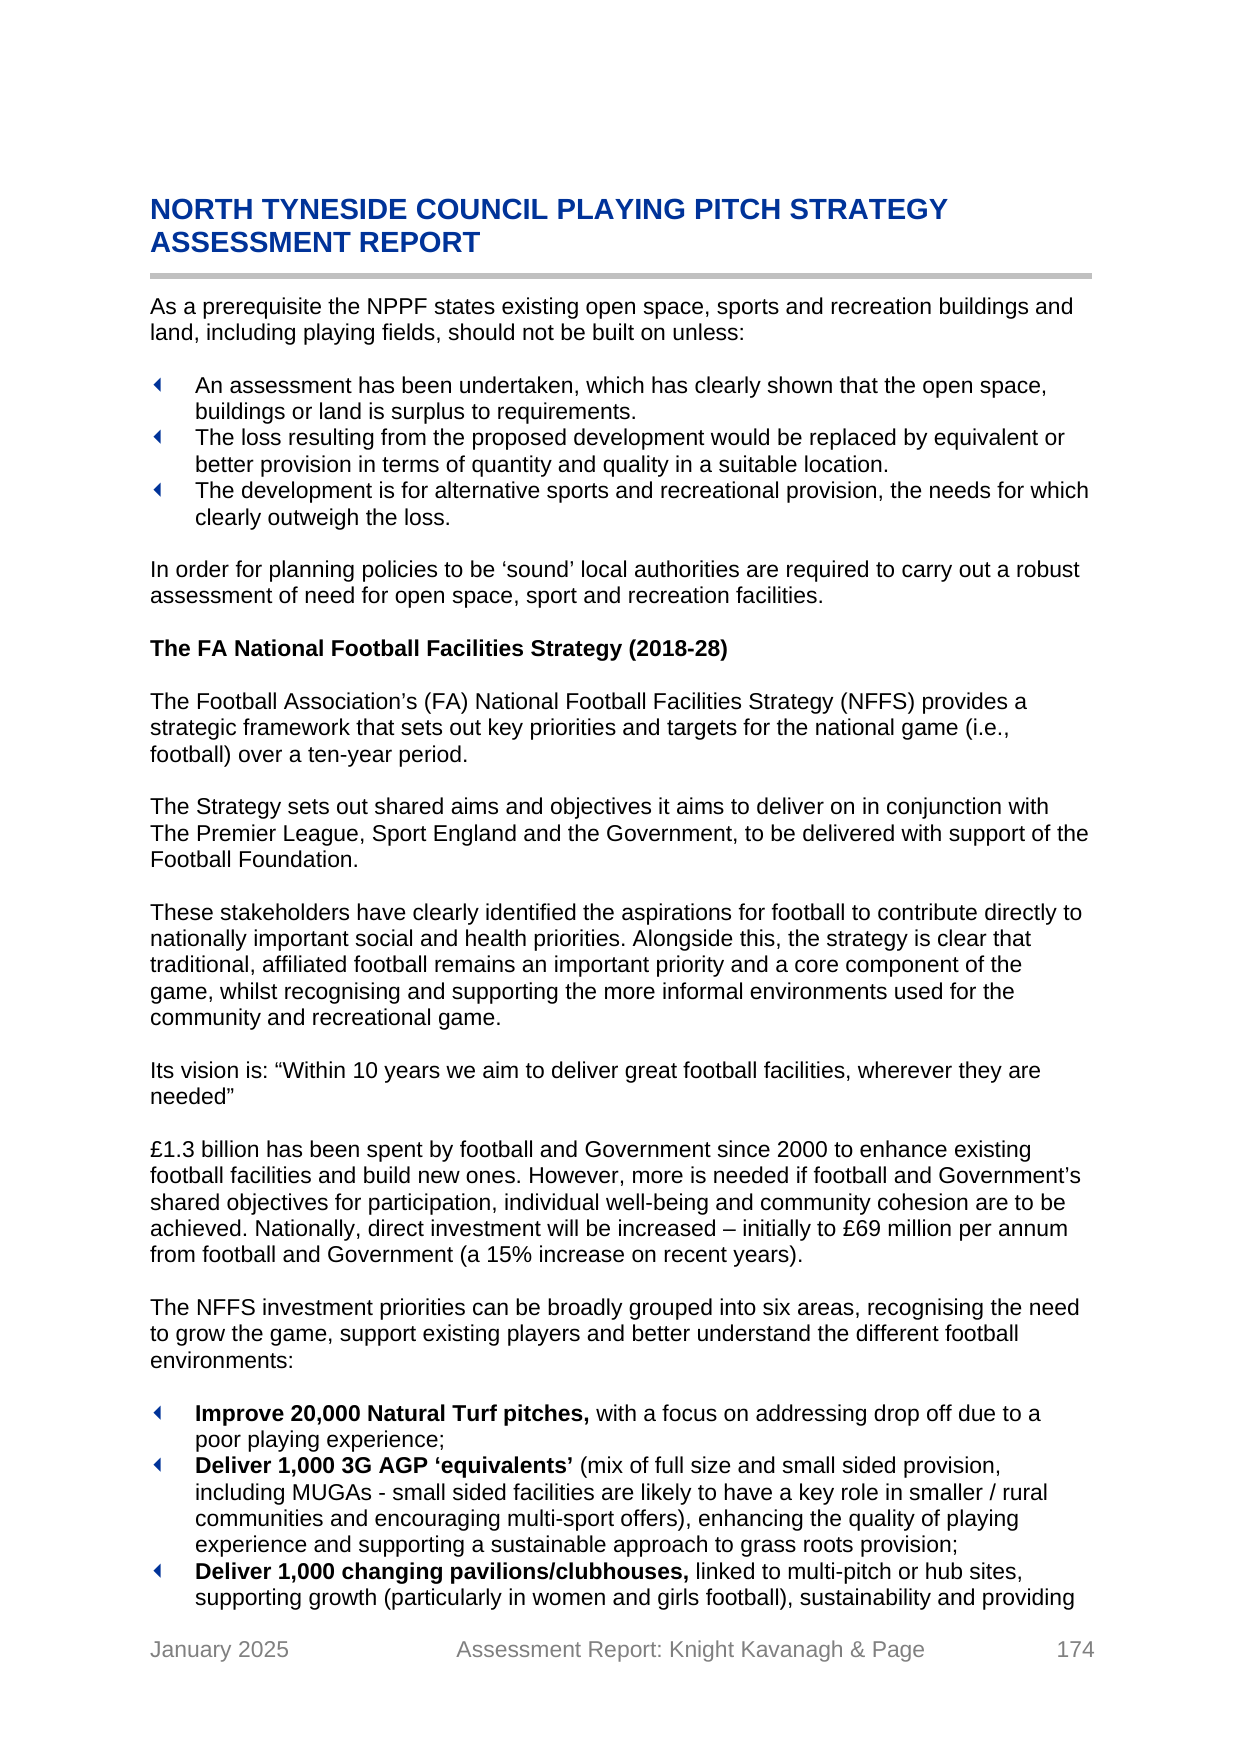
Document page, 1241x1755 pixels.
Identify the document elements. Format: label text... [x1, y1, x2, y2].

text These stakeholders have clearly identified the aspirations for football to contribute directly to nationally important social and health priorities. Alongside this, the strategy is clear that traditional, affiliated football remains an important priority and a core component of the game, whilst recognising and supporting the more informal environments used for the community and recreational game. [150, 899, 1090, 1031]
text £1.3 billion has been spent by football and Government since 2000 to enhance existing football facilities and build new ones. However, more is needed if football and Government’s shared objectives for participation, individual well-being and community cohesion are to be achieved. Nationally, direct investment will be increased – initially to £69 million per annum from football and Government (a 15% increase on recent years). [150, 1136, 1090, 1268]
text In order for planning policies to be ‘sound’ local authorities are required to carry out a robust assessment of need for open space, sport and recreation facilities. [150, 556, 1110, 609]
text As a prerequisite the NPPF states existing open space, sports and recreation buildings and land, including playing fields, should not be built on unless: [150, 293, 1110, 345]
list Improve 20,000 Natural Turf pitches, with a focus on addressing drop off due to a poor playing experience; [150, 1399, 1090, 1452]
text The NFFS investment priorities can be broadly grouped into six areas, recognising the need to grow the game, support existing players and better understand the different football environments: [150, 1294, 1090, 1373]
list Deliver 1,000 changing pavilions/clubhouses, linked to multi-pitch or hub sites, supporting growth (particularly in women and girls football), sustainability and providing [150, 1558, 1090, 1610]
text The Strategy sets out shared aims and objectives it aims to deliver on in conjunction with The Premier League, Sport England and the Government, to be delivered with support of the Football Foundation. [150, 793, 1090, 872]
list Deliver 1,000 3G AGP ‘equivalents’ (mix of full size and small sided provision, including MUGAs - small sided facilities are likely to have a key role in smaller / rural communities and encouraging multi-sport offers), enhancing the quality of playing experience and supporting a sustainable approach to grass roots provision; [150, 1452, 1090, 1558]
text The FA National Football Facilities Strategy (2018-28) [150, 635, 1090, 662]
list The development is for alternative sports and recreational provision, the needs for which clearly outweigh the loss. [150, 477, 1090, 530]
text The Football Association’s (FA) National Football Facilities Strategy (NFFS) provides a strategic framework that sets out key priorities and targets for the national game (i.e., football) over a ten-year period. [150, 688, 1090, 767]
list An assessment has been undertaken, which has clearly shown that the open space, buildings or land is surplus to requirements. [150, 372, 1090, 424]
text Its vision is: “Within 10 years we aim to deliver great football facilities, wherever they are needed” [150, 1057, 1090, 1109]
list The loss resulting from the proposed development would be replaced by equivalent or better provision in terms of quantity and quality in a suitable location. [150, 424, 1090, 477]
